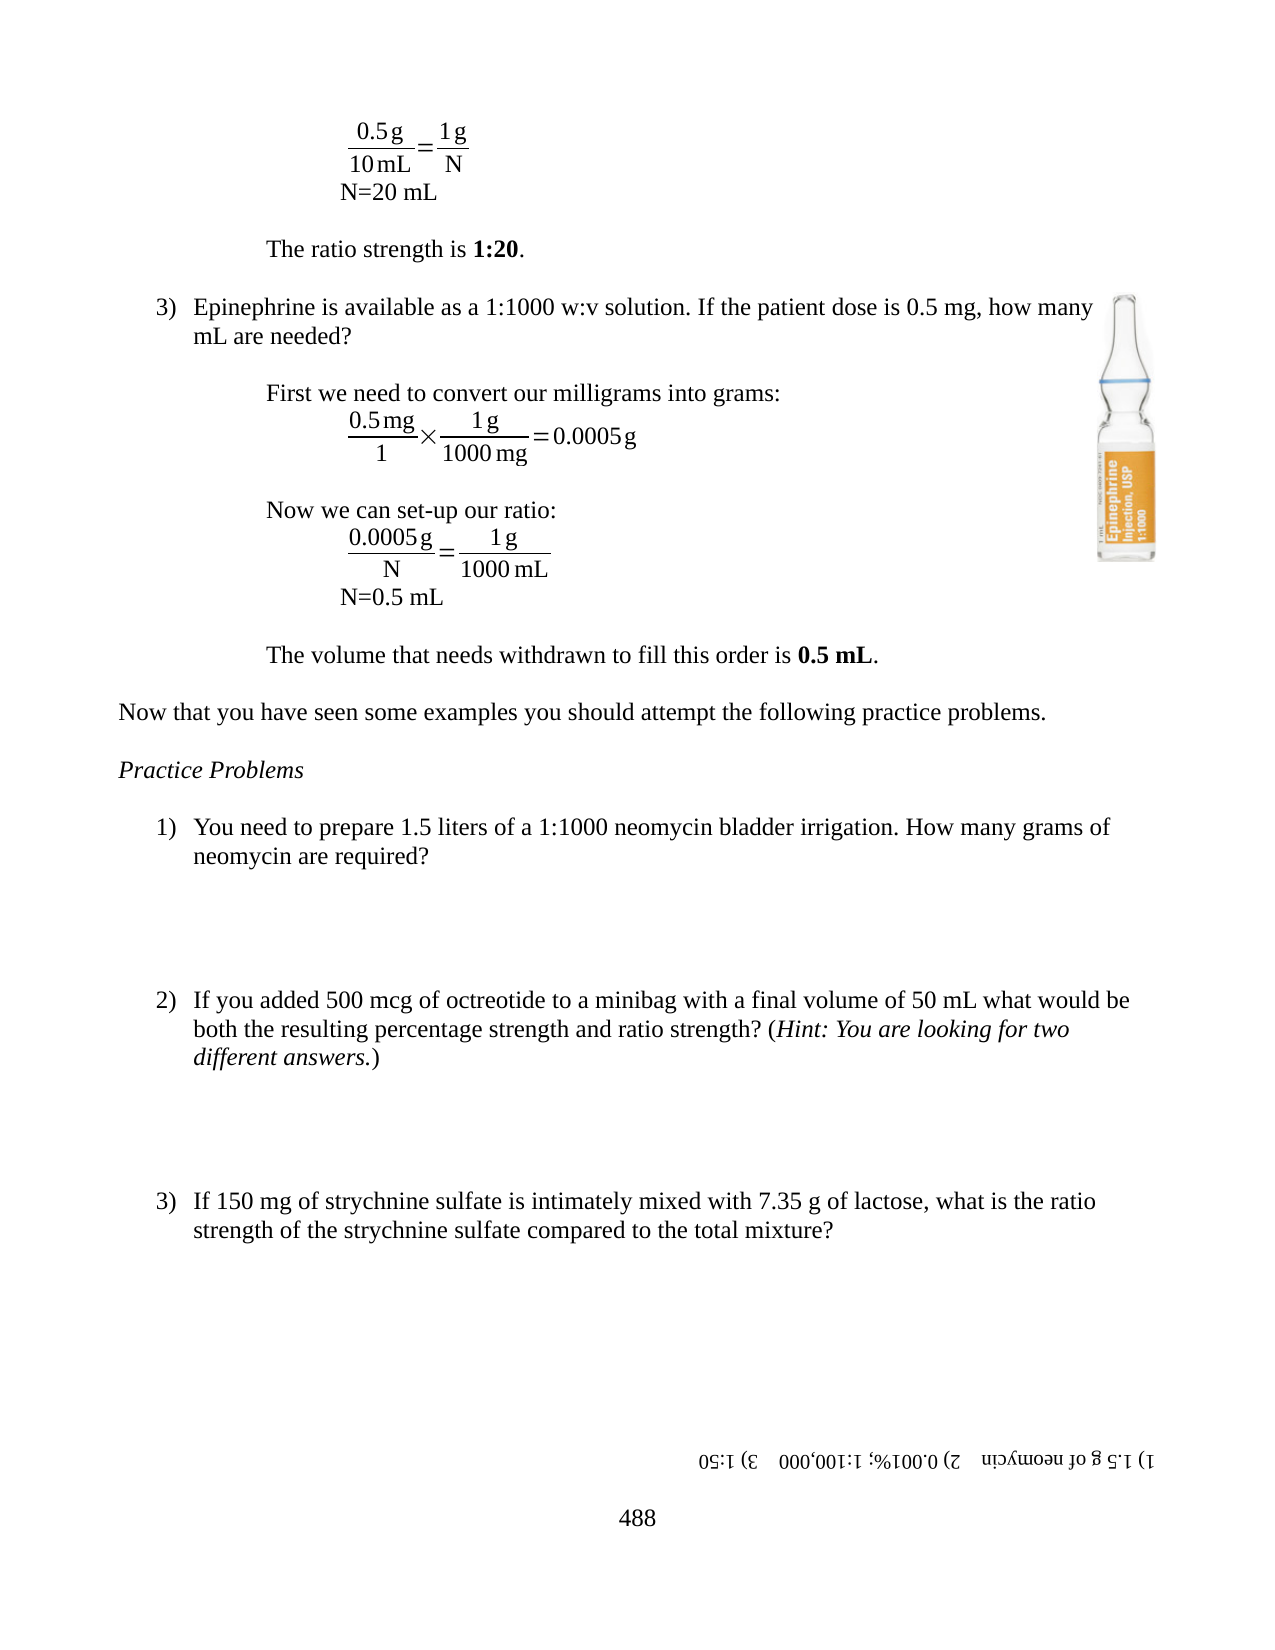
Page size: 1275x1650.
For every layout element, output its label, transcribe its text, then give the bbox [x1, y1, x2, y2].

picture [1096, 292, 1157, 562]
text N=20 mL [340, 177, 1157, 206]
list You need to prepare 1.5 liters of a 1:1000 neomycin bladder irrigation. How many grams of neomycin are required? [156, 812, 1157, 870]
text First we need to convert our milligrams into grams: [266, 378, 1096, 407]
list Epinephrine is available as a 1:1000 w:v solution. If the patient dose is 0.5 mg, how many mL are needed? [156, 292, 1096, 349]
text The ratio strength is 1:20. [266, 234, 1157, 263]
text Practice Problems [118, 755, 1157, 784]
text The volume that needs withdrawn to fill this order is 0.5 mL. [266, 640, 1157, 669]
list If you added 500 mcg of octreotide to a minibag with a final volume of 50 mL what would be both the resulting percentage strength and ratio strength? (Hint: You are looking for two different answers.) [156, 985, 1157, 1071]
text N=0.5 mL [340, 582, 1157, 611]
text Now that you have seen some examples you should attempt the following practice problems. [118, 697, 1157, 726]
list If 150 mg of strychnine sulfate is intimately mixed with 7.35 g of lactose, what is the ratio strength of the strychnine sulfate compared to the total mixture? [156, 1186, 1157, 1244]
text Now we can set-up our ratio: [266, 495, 1096, 523]
